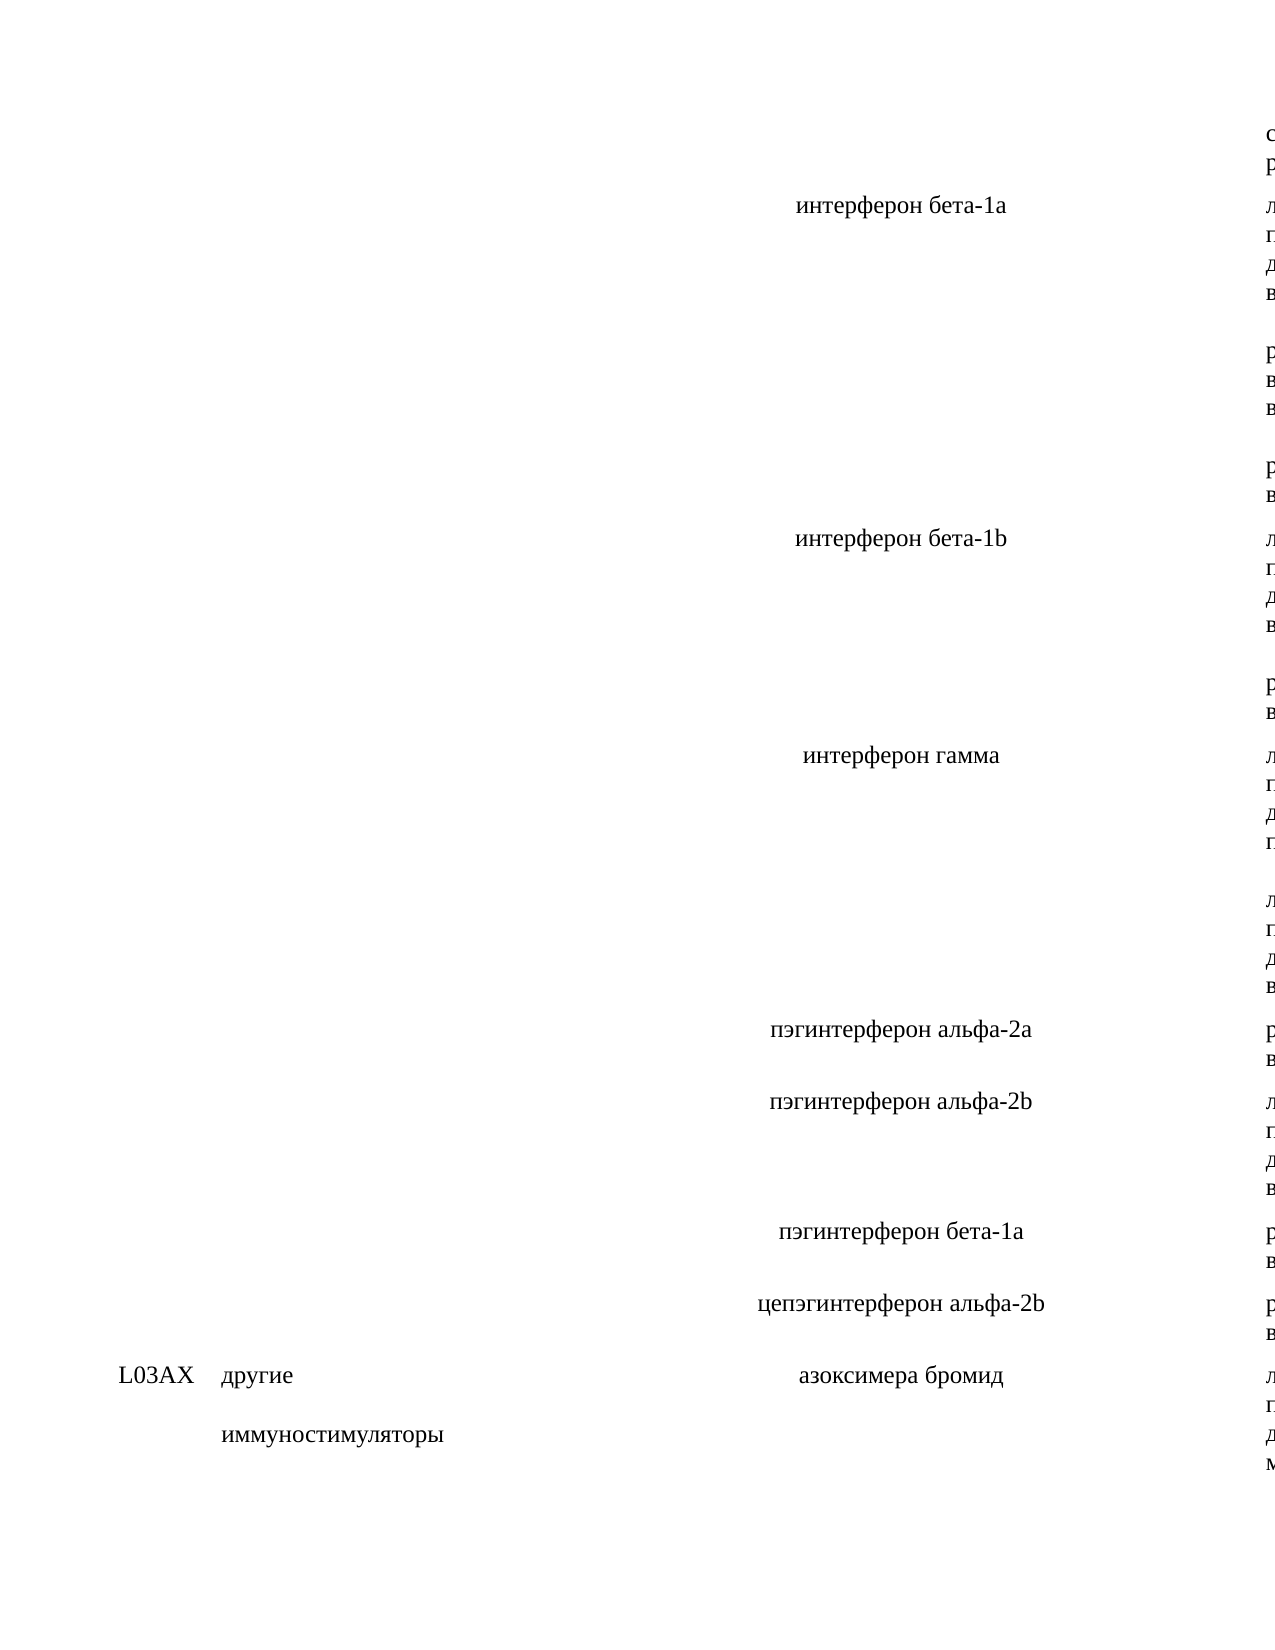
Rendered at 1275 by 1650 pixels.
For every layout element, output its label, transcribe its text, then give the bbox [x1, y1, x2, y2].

table_cell [221, 523, 537, 740]
table_cell [118, 118, 221, 190]
table_cell интерферон гамма [537, 740, 1266, 1014]
table_cell [221, 1014, 537, 1086]
table_cell [221, 1288, 537, 1361]
table_cell [221, 1086, 537, 1216]
table_cell другие иммуностимуляторы [221, 1361, 537, 1505]
table_cell интерферон бета-1a [537, 190, 1266, 523]
table_cell интерферон бета-1b [537, 523, 1266, 740]
table_cell пэгинтерферон альфа-2a [537, 1014, 1266, 1086]
table_cell [118, 1216, 221, 1288]
table_cell [221, 118, 537, 190]
table_cell азоксимера бромид [537, 1361, 1266, 1505]
table_cell [118, 1086, 221, 1216]
table_cell [537, 118, 1266, 190]
table_cell [118, 1014, 221, 1086]
table_cell цепэгинтерферон альфа-2b [537, 1288, 1266, 1361]
table_cell [221, 190, 537, 523]
table_cell пэгинтерферон бета-1a [537, 1216, 1266, 1288]
table_cell [221, 1216, 537, 1288]
table_cell [118, 190, 221, 523]
table_cell [221, 740, 537, 1014]
table_cell L03AX [118, 1361, 221, 1505]
table_cell [118, 523, 221, 740]
table_cell [118, 1288, 221, 1361]
table_cell пэгинтерферон альфа-2b [537, 1086, 1266, 1216]
table_cell [118, 740, 221, 1014]
